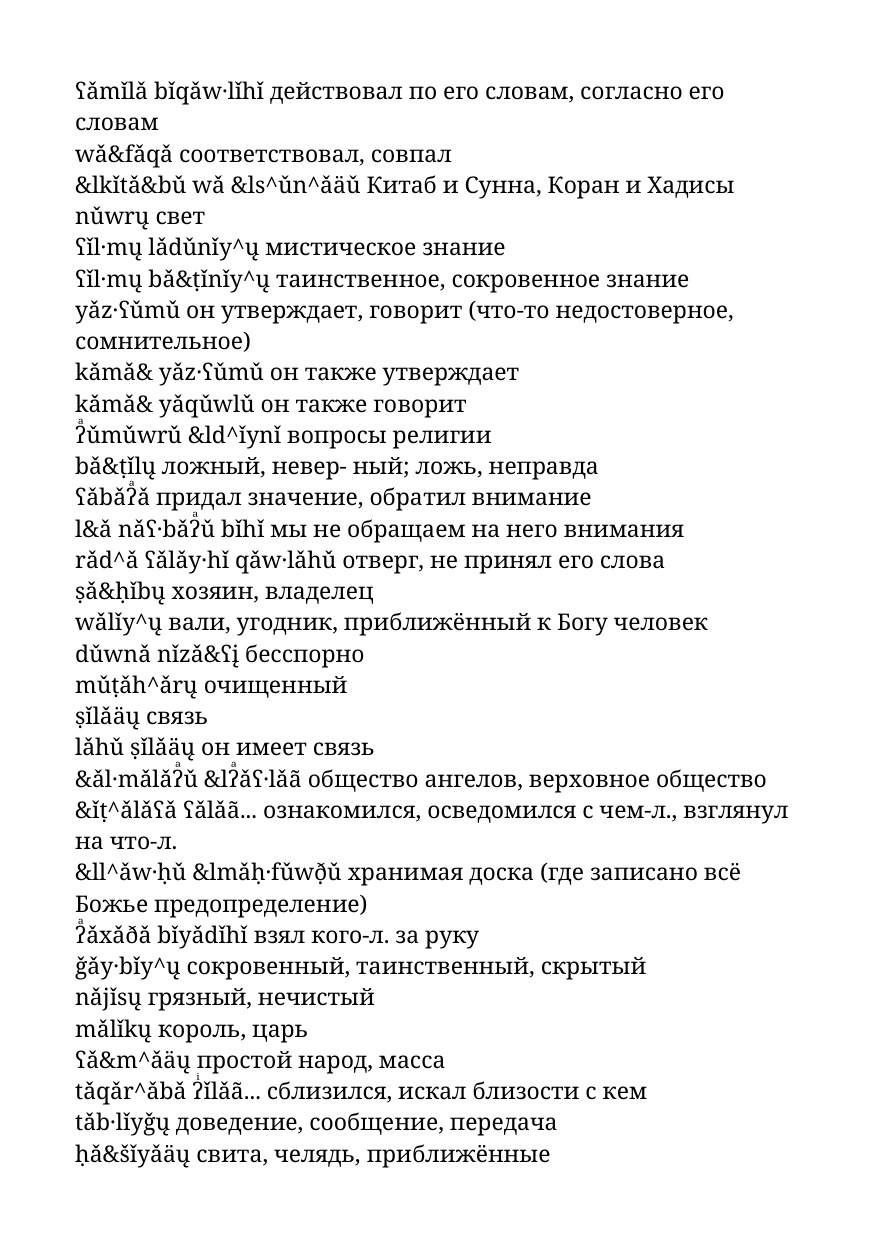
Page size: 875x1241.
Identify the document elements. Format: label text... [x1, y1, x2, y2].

text rǎd^ǎ ʕǎlǎy·hǐ qǎw·lǎhǔ отверг, не принял его слова‎ [75, 544, 799, 575]
text yǎz·ʕǔmǔ он утверждает, гово­рит (что-то недостоверное, сомнительное)‎ [75, 294, 799, 356]
text ǧǎy·bǐy^ų сокровенный, та­инственный, скрытый‎ [75, 950, 799, 981]
text tǎb·lǐyǧų доведение, сообще­ние, передача‎ [75, 1106, 799, 1137]
text nǎjǐsų грязный, нечистый‎ [75, 981, 799, 1012]
text ʕǐl·mų bǎ&ṭǐnǐy^ų таинствен­ное, сокровенное знание‎ [75, 262, 799, 294]
text bǎ&ṭǐlų ложный, невер- ный; ложь, неправда‎ [75, 450, 799, 481]
text &lkǐtǎ&bǔ wǎ &ls^ǔn^ǎäǔ Китаб и Сунна, Коран и Хадисы‎ [75, 169, 799, 200]
text mǔṭǎh^ǎrų очищенный‎ [75, 669, 799, 700]
text &ǎl·mǎlǎʔͣǔ &lʔͣǎʕ·lǎã общество ангелов, верховное общество‎ [75, 762, 799, 794]
text l&ǎ nǎʕ·bǎʔͣǔ bǐhǐ мы не обраща­ем на него внимания‎ [75, 512, 799, 544]
text lǎhǔ ṣǐlǎäų он имеет связь‎ [75, 731, 799, 762]
text kǎmǎ& yǎqǔwlǔ он также го­ворит ‎ [75, 387, 799, 419]
text wǎ&fǎqǎ соответствовал, сов­пал‎ [75, 137, 799, 169]
text ṣǎ&ḥǐbų хозяин, владелец‎ [75, 575, 799, 606]
text kǎmǎ& yǎz·ʕǔmǔ он также утверждает ‎ [75, 356, 799, 387]
text &ll^ǎw·ḥǔ &lmǎḥ·fǔwð̣ǔ храни­мая доска (где записано всё Божье предопределение)‎ [75, 856, 799, 919]
text ṣǐlǎäų связь‎ [75, 700, 799, 731]
text ʕǎmǐlǎ bǐqǎw·lǐhǐ действовал по его словам, согласно его словам‎ [75, 75, 799, 137]
text tǎqǎr^ǎbǎ ʔͥǐlǎã... сблизился, искал близости с кем‎ [75, 1075, 799, 1106]
text wǎlǐy^ų вали, угодник, при­ближённый к Богу человек‎ [75, 606, 799, 637]
text ʕǎ&m^ǎäų простой народ, мас­са‎ [75, 1044, 799, 1075]
text nǔwrų свет‎ [75, 200, 799, 231]
text ʔͣǔmǔwrǔ &ld^ǐynǐ вопросы ре­лигии‎ [75, 419, 799, 450]
text ʕǐl·mų lǎdǔnǐy^ų мистическое знание ‎ [75, 231, 799, 262]
text ʔͣǎxǎðǎ bǐyǎdǐhǐ взял кого-л. за руку‎ [75, 919, 799, 950]
text ʕǎbǎʔͣǎ придал значение, обра­тил внимание‎ [75, 481, 799, 512]
text mǎlǐkų король, царь‎ [75, 1012, 799, 1044]
text &ǐṭ^ǎlǎʕǎ ʕǎlǎã... ознакомил­ся, осведомился с чем-л., взглянул на что-л.‎ [75, 794, 799, 856]
text ḥǎ&šǐyǎäų свита, челядь, при­ближённые‎ [75, 1137, 799, 1169]
text dǔwnǎ nǐzǎ&ʕį бесспорно‎ [75, 637, 799, 669]
